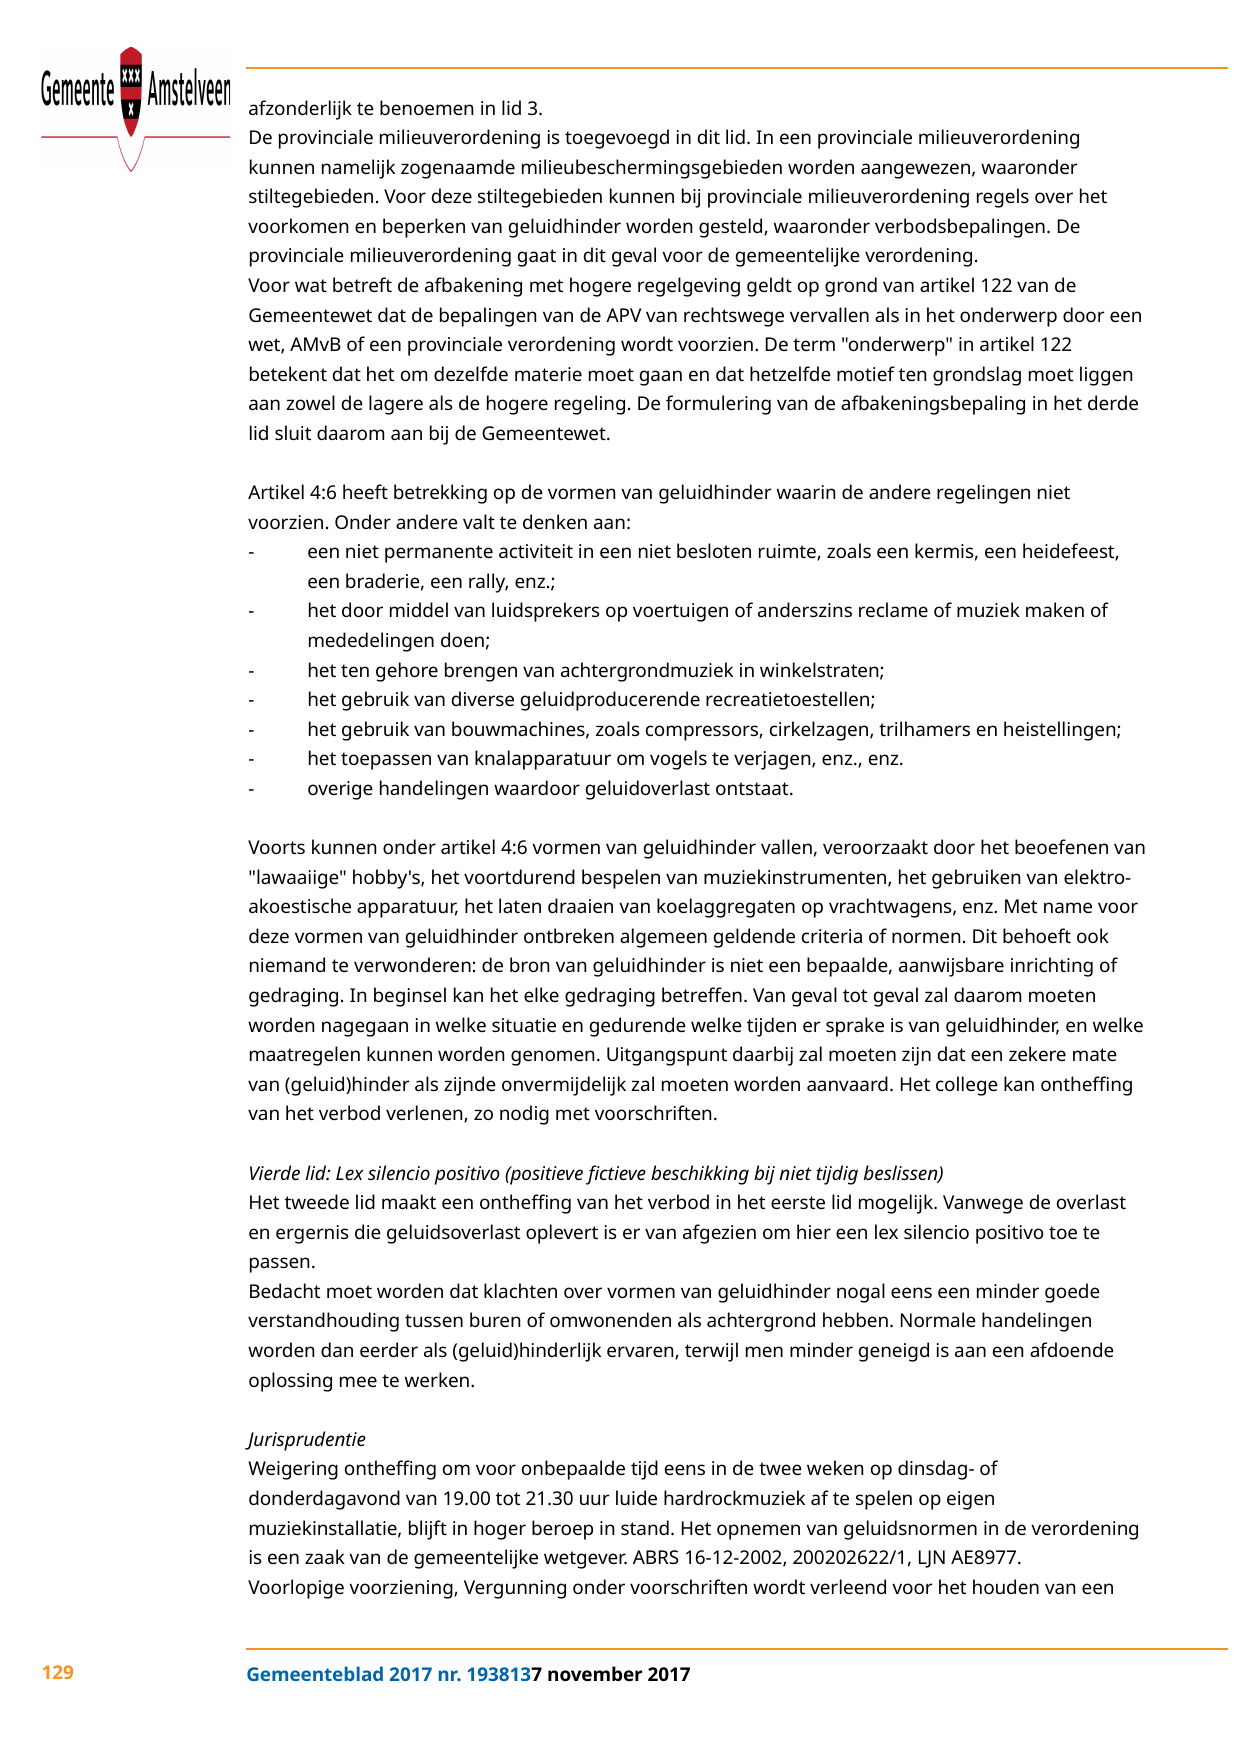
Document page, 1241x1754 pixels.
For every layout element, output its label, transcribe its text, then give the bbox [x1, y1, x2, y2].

list het gebruik van diverse geluidproducerende recreatietoestellen; [248, 686, 1152, 712]
list overige handelingen waardoor geluidoverlast ontstaat. [248, 775, 1152, 801]
picture [41, 47, 231, 172]
text Vierde lid: Lex silencio positivo (positieve fictieve beschikking bij niet tijdig beslissen) [248, 1160, 1152, 1186]
text Voor wat betreft de afbakening met hogere regelgeving geldt op grond van artikel 122 van de Gemeentewet dat de bepalingen van de APV van rechtswege vervallen als in het onderwerp door een wet, AMvB of een provinciale verordening wordt voorzien. De term "onderwerp" in artikel 122 betekent dat het om dezelfde materie moet gaan en dat hetzelfde motief ten grondslag moet liggen aan zowel de lagere als de hogere regeling. De formulering van de afbakeningsbepaling in het derde lid sluit daarom aan bij de Gemeentewet. [248, 272, 1152, 446]
list het toepassen van knalapparatuur om vogels te verjagen, enz., enz. [248, 746, 1152, 771]
text Weigering ontheffing om voor onbepaalde tijd eens in de twee weken op dinsdag- of donderdagavond van 19.00 tot 21.30 uur luide hardrockmuziek af te spelen op eigen muziekinstallatie, blijft in hoger beroep in stand. Het opnemen van geluidsnormen in de verordening is een zaak van de gemeentelijke wetgever. ABRS 16-12-2002, 200202622/1, LJN AE8977. [248, 1456, 1152, 1570]
text Het tweede lid maakt een ontheffing van het verbod in het eerste lid mogelijk. Vanwege de overlast en ergernis die geluidsoverlast oplevert is er van afgezien om hier een lex silencio positivo toe te passen. [248, 1189, 1152, 1274]
list het door middel van luidsprekers op voertuigen of anderszins reclame of muziek maken of mededelingen doen; [248, 598, 1152, 653]
list het ten gehore brengen van achtergrondmuziek in winkelstraten; [248, 657, 1152, 683]
text Voorts kunnen onder artikel 4:6 vormen van geluidhinder vallen, veroorzaakt door het beoefenen van "lawaaiige" hobby's, het voortdurend bespelen van muziekinstrumenten, het gebruiken van elektro- akoestische apparatuur, het laten draaien van koelaggregaten op vrachtwagens, enz. Met name voor deze vormen van geluidhinder ontbreken algemeen geldende criteria of normen. Dit behoeft ook niemand te verwonderen: de bron van geluidhinder is niet een bepaalde, aanwijsbare inrichting of gedraging. In beginsel kan het elke gedraging betreffen. Van geval tot geval zal daarom moeten worden nagegaan in welke situatie en gedurende welke tijden er sprake is van geluidhinder, en welke maatregelen kunnen worden genomen. Uitgangspunt daarbij zal moeten zijn dat een zekere mate van (geluid)hinder als zijnde onvermijdelijk zal moeten worden aanvaard. Het college kan ontheffing van het verbod verlenen, zo nodig met voorschriften. [248, 834, 1152, 1126]
text De provinciale milieuverordening is toegevoegd in dit lid. In een provinciale milieuverordening kunnen namelijk zogenaamde milieubeschermingsgebieden worden aangewezen, waaronder stiltegebieden. Voor deze stiltegebieden kunnen bij provinciale milieuverordening regels over het voorkomen en beperken van geluidhinder worden gesteld, waaronder verbodsbepalingen. De provinciale milieuverordening gaat in dit geval voor de gemeentelijke verordening. [248, 124, 1152, 268]
text Jurisprudentie [248, 1426, 1152, 1452]
text afzonderlijk te benoemen in lid 3. [248, 95, 1152, 121]
list het gebruik van bouwmachines, zoals compressors, cirkelzagen, trilhamers en heistellingen; [248, 716, 1152, 742]
list een niet permanente activiteit in een niet besloten ruimte, zoals een kermis, een heidefeest, een braderie, een rally, enz.; [248, 538, 1152, 594]
text Voorlopige voorziening, Vergunning onder voorschriften wordt verleend voor het houden van een [248, 1574, 1152, 1600]
text Bedacht moet worden dat klachten over vormen van geluidhinder nogal eens een minder goede verstandhouding tussen buren of omwonenden als achtergrond hebben. Normale handelingen worden dan eerder als (geluid)hinderlijk ervaren, terwijl men minder geneigd is aan een afdoende oplossing mee te werken. [248, 1278, 1152, 1393]
text Artikel 4:6 heeft betrekking op de vormen van geluidhinder waarin de andere regelingen niet voorzien. Onder andere valt te denken aan: [248, 479, 1152, 535]
